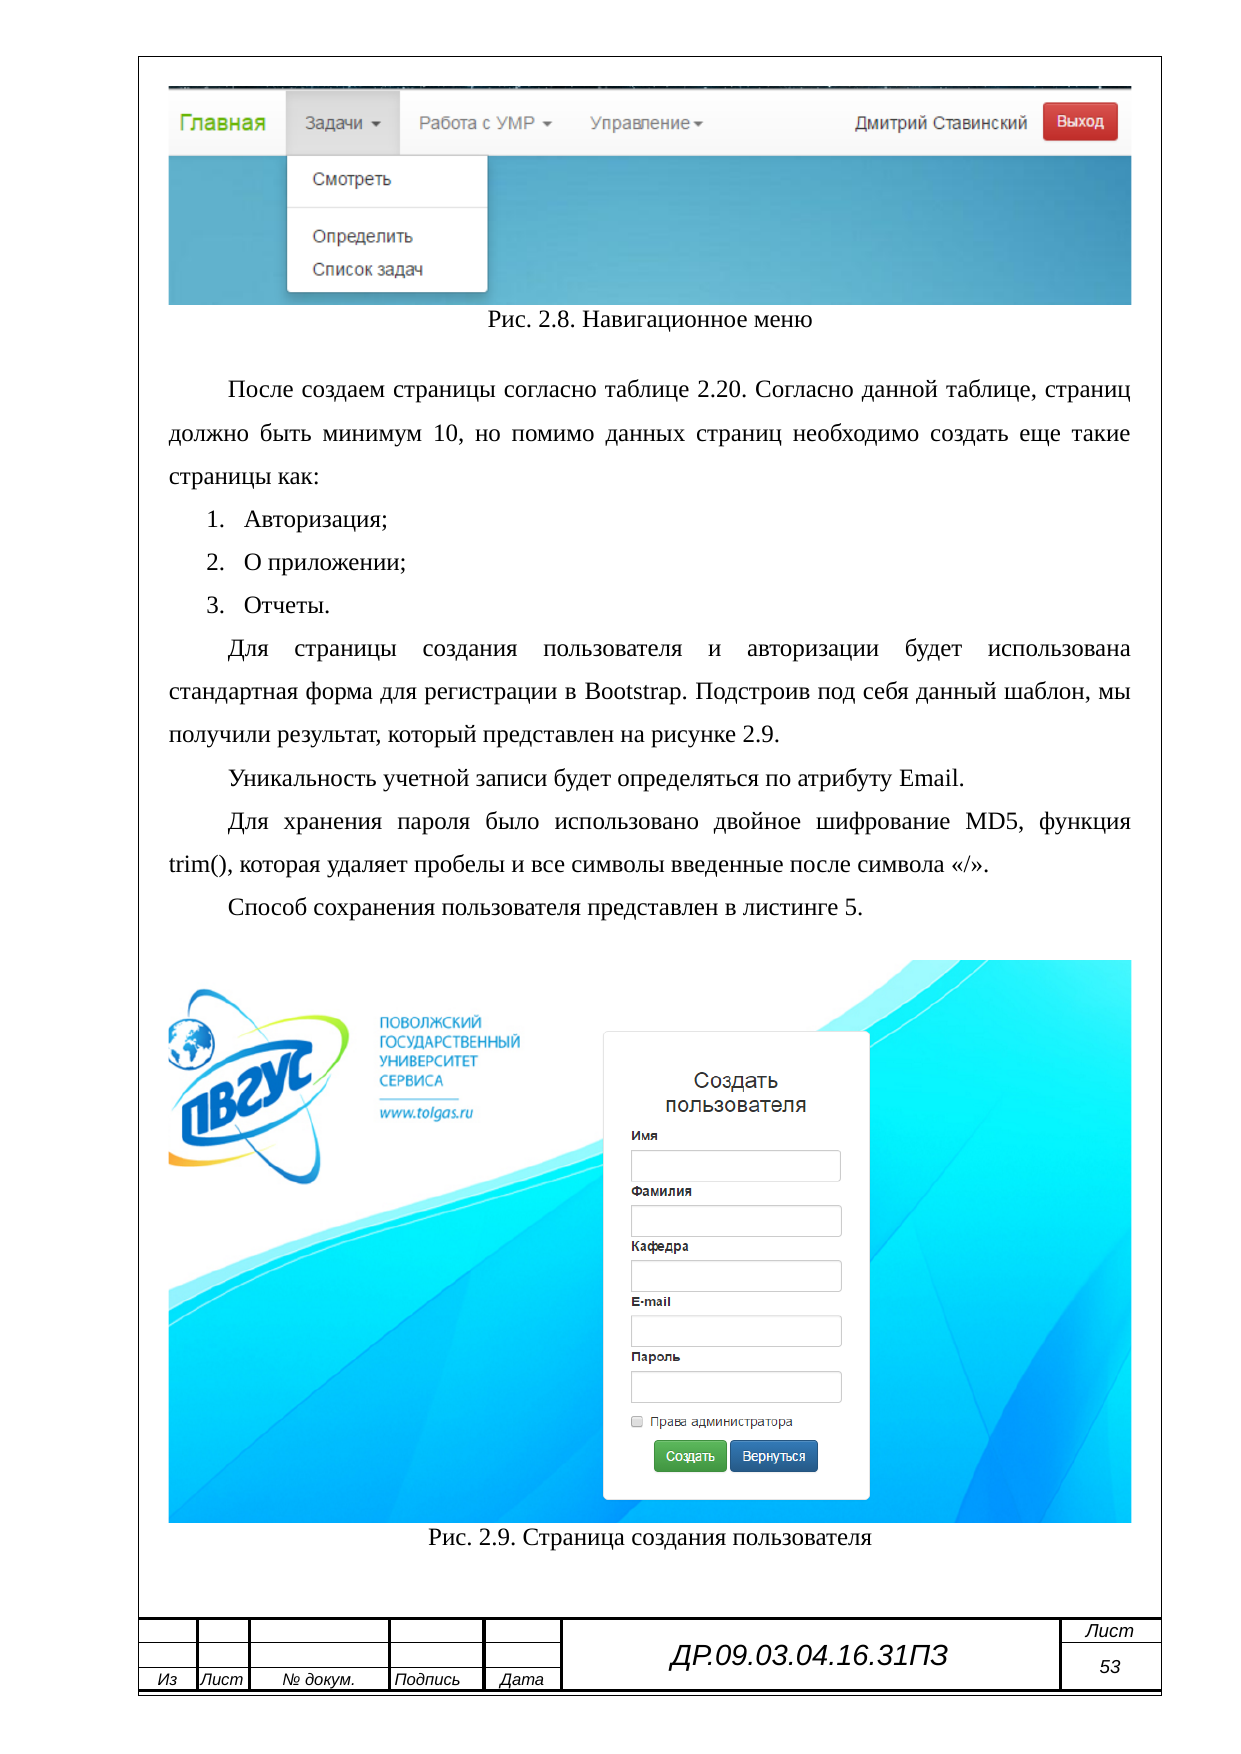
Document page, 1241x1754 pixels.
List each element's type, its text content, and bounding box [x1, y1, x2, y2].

text Для хранения пароля было использовано двойное шифрование MD5, функция trim(), которая удаляет пробелы и все символы введенные после символа «/». [168, 806, 1132, 878]
text После создаем страницы согласно таблице 2.20. Согласно данной таблице, страниц должно быть минимум 10, но помимо данных страниц необходимо создать еще такие страницы как: [168, 374, 1132, 489]
text Уникальность учетной записи будет определяться по атрибуту Email. [168, 763, 1132, 791]
picture [168, 86, 1132, 305]
list О приложении; [206, 547, 1132, 576]
text Для страницы создания пользователя и авторизации будет использована стандартная форма для регистрации в Bootstrap. Подстроив под себя данный шаблон, мы получили результат, который представлен на рисунке 2.9. [168, 633, 1132, 748]
text Рис. 2.9. Страница создания пользователя [168, 1523, 1132, 1551]
picture [956, 1372, 1061, 1523]
text Способ сохранения пользователя представлен в листинге 5. [168, 892, 1132, 921]
picture [168, 960, 1132, 1523]
list Отчеты. [206, 590, 1132, 619]
picture [1101, 1350, 1132, 1472]
list Авторизация; [206, 504, 1132, 533]
text Рис. 2.8. Навигационное меню [168, 305, 1132, 333]
